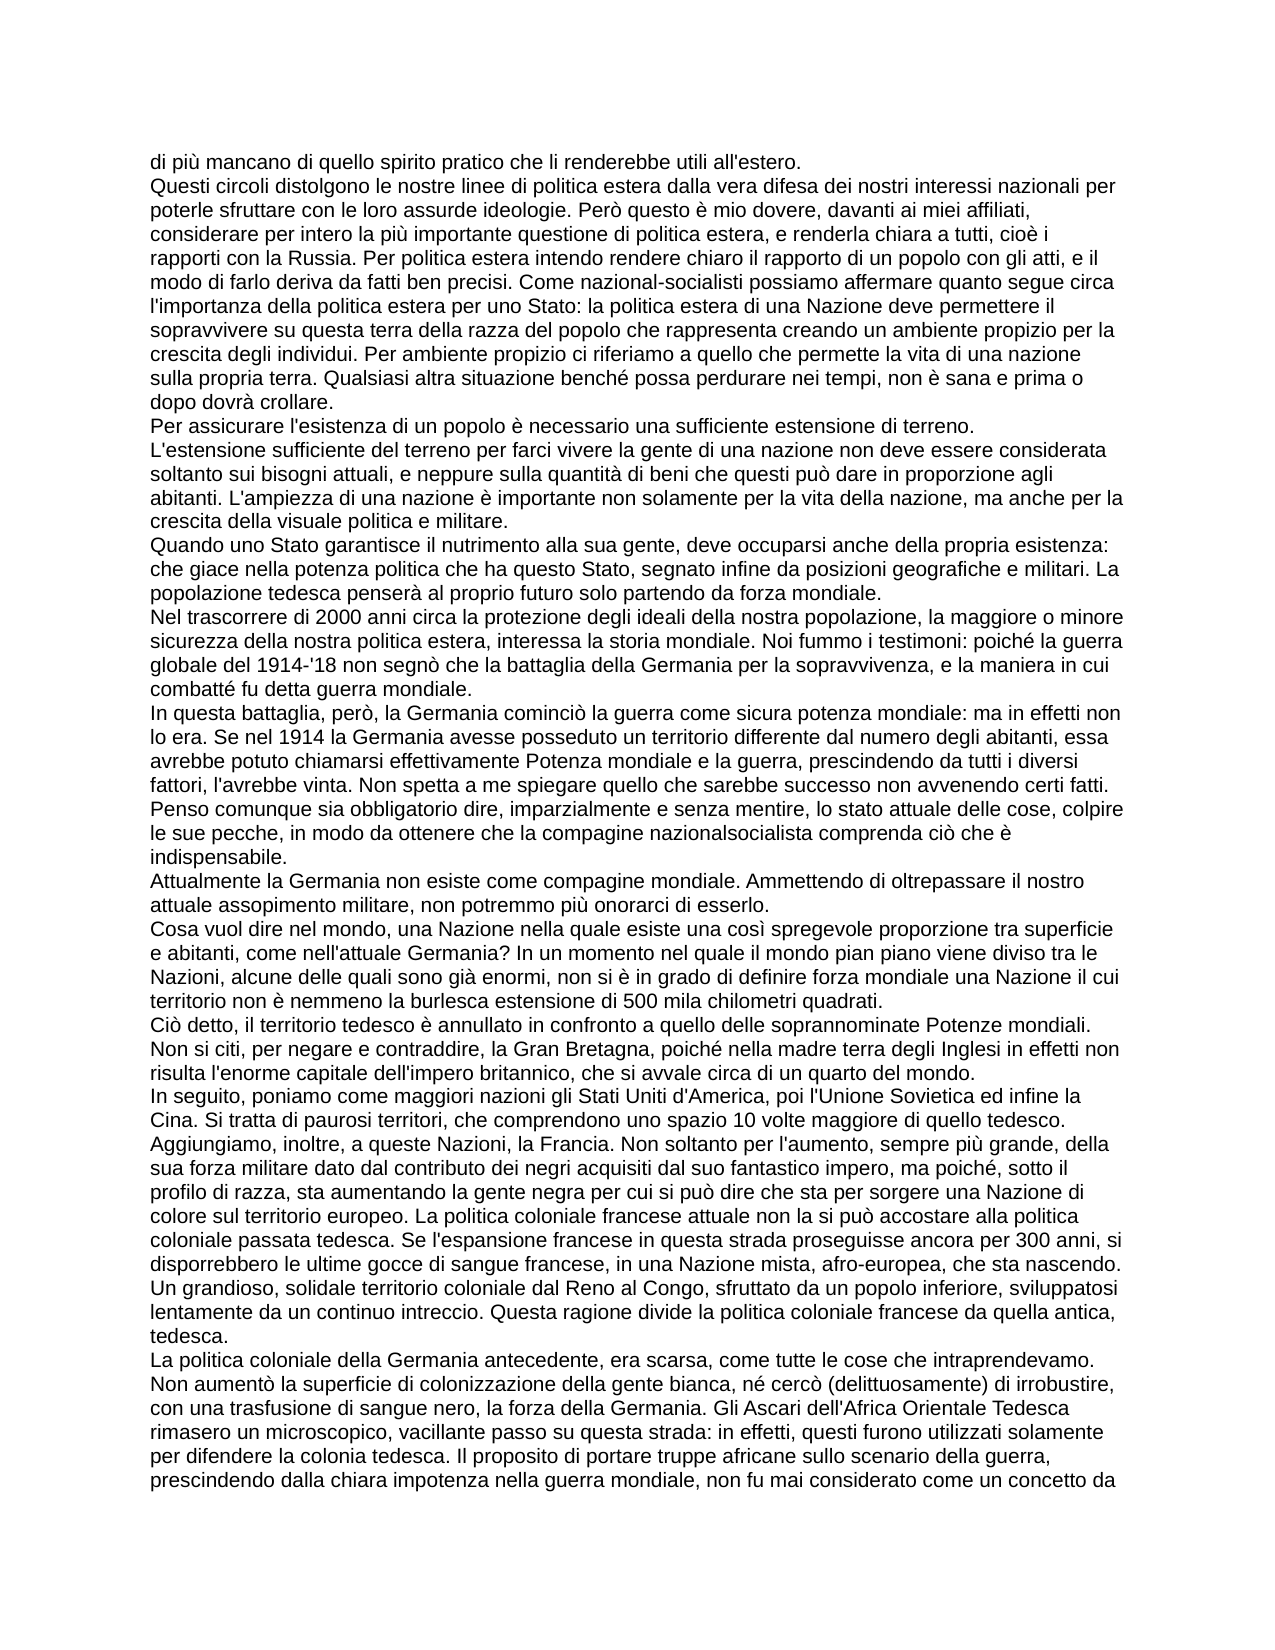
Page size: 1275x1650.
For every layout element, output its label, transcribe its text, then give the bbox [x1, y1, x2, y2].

text La politica coloniale della Germania antecedente, era scarsa, come tutte le cose che intraprendevamo. Non aumentò la superficie di colonizzazione della gente bianca, né cercò (delittuosamente) di irrobustire, con una trasfusione di sangue nero, la forza della Germania. Gli Ascari dell'Africa Orientale Tedesca rimasero un microscopico, vacillante passo su questa strada: in effetti, questi furono utilizzati solamente per difendere la colonia tedesca. Il proposito di portare truppe africane sullo scenario della guerra, prescindendo dalla chiara impotenza nella guerra mondiale, non fu mai considerato come un concetto da [150, 1348, 1125, 1492]
text Questi circoli distolgono le nostre linee di politica estera dalla vera difesa dei nostri interessi nazionali per poterle sfruttare con le loro assurde ideologie. Però questo è mio dovere, davanti ai miei affiliati, considerare per intero la più importante questione di politica estera, e renderla chiara a tutti, cioè i rapporti con la Russia. Per politica estera intendo rendere chiaro il rapporto di un popolo con gli atti, e il modo di farlo deriva da fatti ben precisi. Come nazional-socialisti possiamo affermare quanto segue circa l'importanza della politica estera per uno Stato: la politica estera di una Nazione deve permettere il sopravvivere su questa terra della razza del popolo che rappresenta creando un ambiente propizio per la crescita degli individui. Per ambiente propizio ci riferiamo a quello che permette la vita di una nazione sulla propria terra. Qualsiasi altra situazione benché possa perdurare nei tempi, non è sana e prima o dopo dovrà crollare. [150, 174, 1125, 413]
text L'estensione sufficiente del terreno per farci vivere la gente di una nazione non deve essere considerata soltanto sui bisogni attuali, e neppure sulla quantità di beni che questi può dare in proporzione agli abitanti. L'ampiezza di una nazione è importante non solamente per la vita della nazione, ma anche per la crescita della visuale politica e militare. [150, 437, 1125, 533]
text Cosa vuol dire nel mondo, una Nazione nella quale esiste una così spregevole proporzione tra superficie e abitanti, come nell'attuale Germania? In un momento nel quale il mondo pian piano viene diviso tra le Nazioni, alcune delle quali sono già enormi, non si è in grado di definire forza mondiale una Nazione il cui territorio non è nemmeno la burlesca estensione di 500 mila chilometri quadrati. [150, 917, 1125, 1012]
text Per assicurare l'esistenza di un popolo è necessario una sufficiente estensione di terreno. [150, 413, 1125, 437]
text Penso comunque sia obbligatorio dire, imparzialmente e senza mentire, lo stato attuale delle cose, colpire le sue pecche, in modo da ottenere che la compagine nazionalsocialista comprenda ciò che è indispensabile. [150, 797, 1125, 869]
text Ciò detto, il territorio tedesco è annullato in confronto a quello delle soprannominate Potenze mondiali. Non si citi, per negare e contraddire, la Gran Bretagna, poiché nella madre terra degli Inglesi in effetti non risulta l'enorme capitale dell'impero britannico, che si avvale circa di un quarto del mondo. [150, 1012, 1125, 1084]
text Nel trascorrere di 2000 anni circa la protezione degli ideali della nostra popolazione, la maggiore o minore sicurezza della nostra politica estera, interessa la storia mondiale. Noi fummo i testimoni: poiché la guerra globale del 1914-'18 non segnò che la battaglia della Germania per la sopravvivenza, e la maniera in cui combatté fu detta guerra mondiale. [150, 605, 1125, 701]
text In seguito, poniamo come maggiori nazioni gli Stati Uniti d'America, poi l'Unione Sovietica ed infine la Cina. Si tratta di paurosi territori, che comprendono uno spazio 10 volte maggiore di quello tedesco. Aggiungiamo, inoltre, a queste Nazioni, la Francia. Non soltanto per l'aumento, sempre più grande, della sua forza militare dato dal contributo dei negri acquisiti dal suo fantastico impero, ma poiché, sotto il profilo di razza, sta aumentando la gente negra per cui si può dire che sta per sorgere una Nazione di colore sul territorio europeo. La politica coloniale francese attuale non la si può accostare alla politica coloniale passata tedesca. Se l'espansione francese in questa strada proseguisse ancora per 300 anni, si disporrebbero le ultime gocce di sangue francese, in una Nazione mista, afro-europea, che sta nascendo. Un grandioso, solidale territorio coloniale dal Reno al Congo, sfruttato da un popolo inferiore, sviluppatosi lentamente da un continuo intreccio. Questa ragione divide la politica coloniale francese da quella antica, tedesca. [150, 1084, 1125, 1348]
text In questa battaglia, però, la Germania cominciò la guerra come sicura potenza mondiale: ma in effetti non lo era. Se nel 1914 la Germania avesse posseduto un territorio differente dal numero degli abitanti, essa avrebbe potuto chiamarsi effettivamente Potenza mondiale e la guerra, prescindendo da tutti i diversi fattori, l'avrebbe vinta. Non spetta a me spiegare quello che sarebbe successo non avvenendo certi fatti. [150, 701, 1125, 797]
text Quando uno Stato garantisce il nutrimento alla sua gente, deve occuparsi anche della propria esistenza: che giace nella potenza politica che ha questo Stato, segnato infine da posizioni geografiche e militari. La popolazione tedesca penserà al proprio futuro solo partendo da forza mondiale. [150, 533, 1125, 605]
text di più mancano di quello spirito pratico che li renderebbe utili all'estero. [150, 150, 1125, 174]
text Attualmente la Germania non esiste come compagine mondiale. Ammettendo di oltrepassare il nostro attuale assopimento militare, non potremmo più onorarci di esserlo. [150, 869, 1125, 917]
